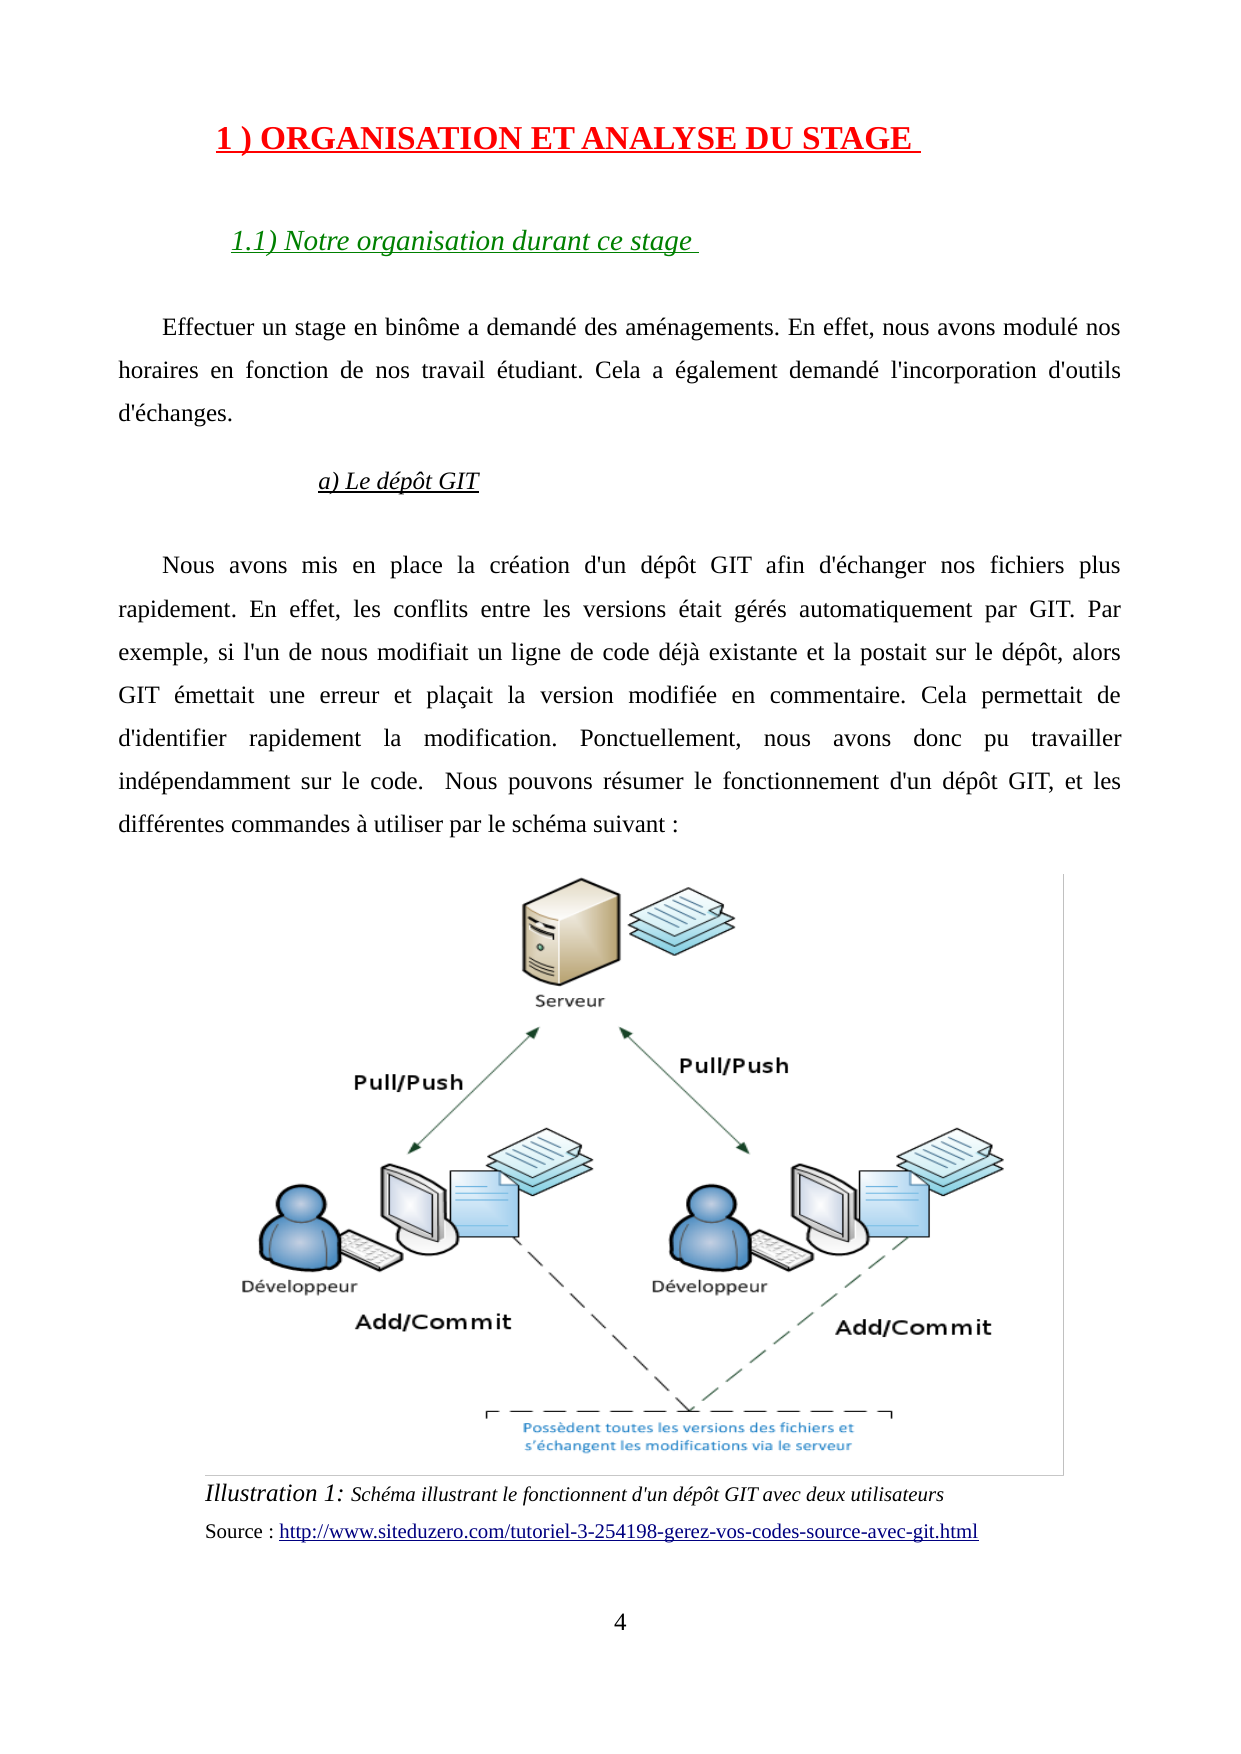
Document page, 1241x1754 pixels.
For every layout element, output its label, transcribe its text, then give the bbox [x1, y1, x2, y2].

text Nous avons mis en place la création d'un dépôt GIT afin d'échanger nos fichiers plus rapidement. En effet, les conflits entre les versions était gérés automatiquement par GIT. Par exemple, si l'un de nous modifiait un ligne de code déjà existante et la postait sur le dépôt, alors GIT émettait une erreur et plaçait la version modifiée en commentaire. Cela permettait de d'identifier rapidement la modification. Ponctuellement, nous avons donc pu travailler indépendamment sur le code. Nous pouvons résumer le fonctionnement d'un dépôt GIT, et les différentes commandes à utiliser par le schéma suivant : [118, 551, 1122, 838]
subtitle a) Le dépôt GIT [156, 466, 1122, 495]
text Source : http://www.siteduzero.com/tutoriel-3-254198-gerez-vos-codes-source-avec-git.html [205, 1519, 1064, 1543]
text Illustration 1: Schéma illustrant le fonctionnent d'un dépôt GIT avec deux utilisateurs [205, 1478, 1064, 1506]
picture [205, 874, 1065, 1478]
subtitle 1.1) Notre organisation durant ce stage [156, 223, 1122, 256]
text Effectuer un stage en binôme a demandé des aménagements. En effet, nous avons modulé nos horaires en fonction de nos travail étudiant. Cela a également demandé l'incorporation d'outils d'échanges. [118, 312, 1122, 427]
subtitle 1 ) ORGANISATION ET ANALYSE DU STAGE [156, 118, 1122, 156]
